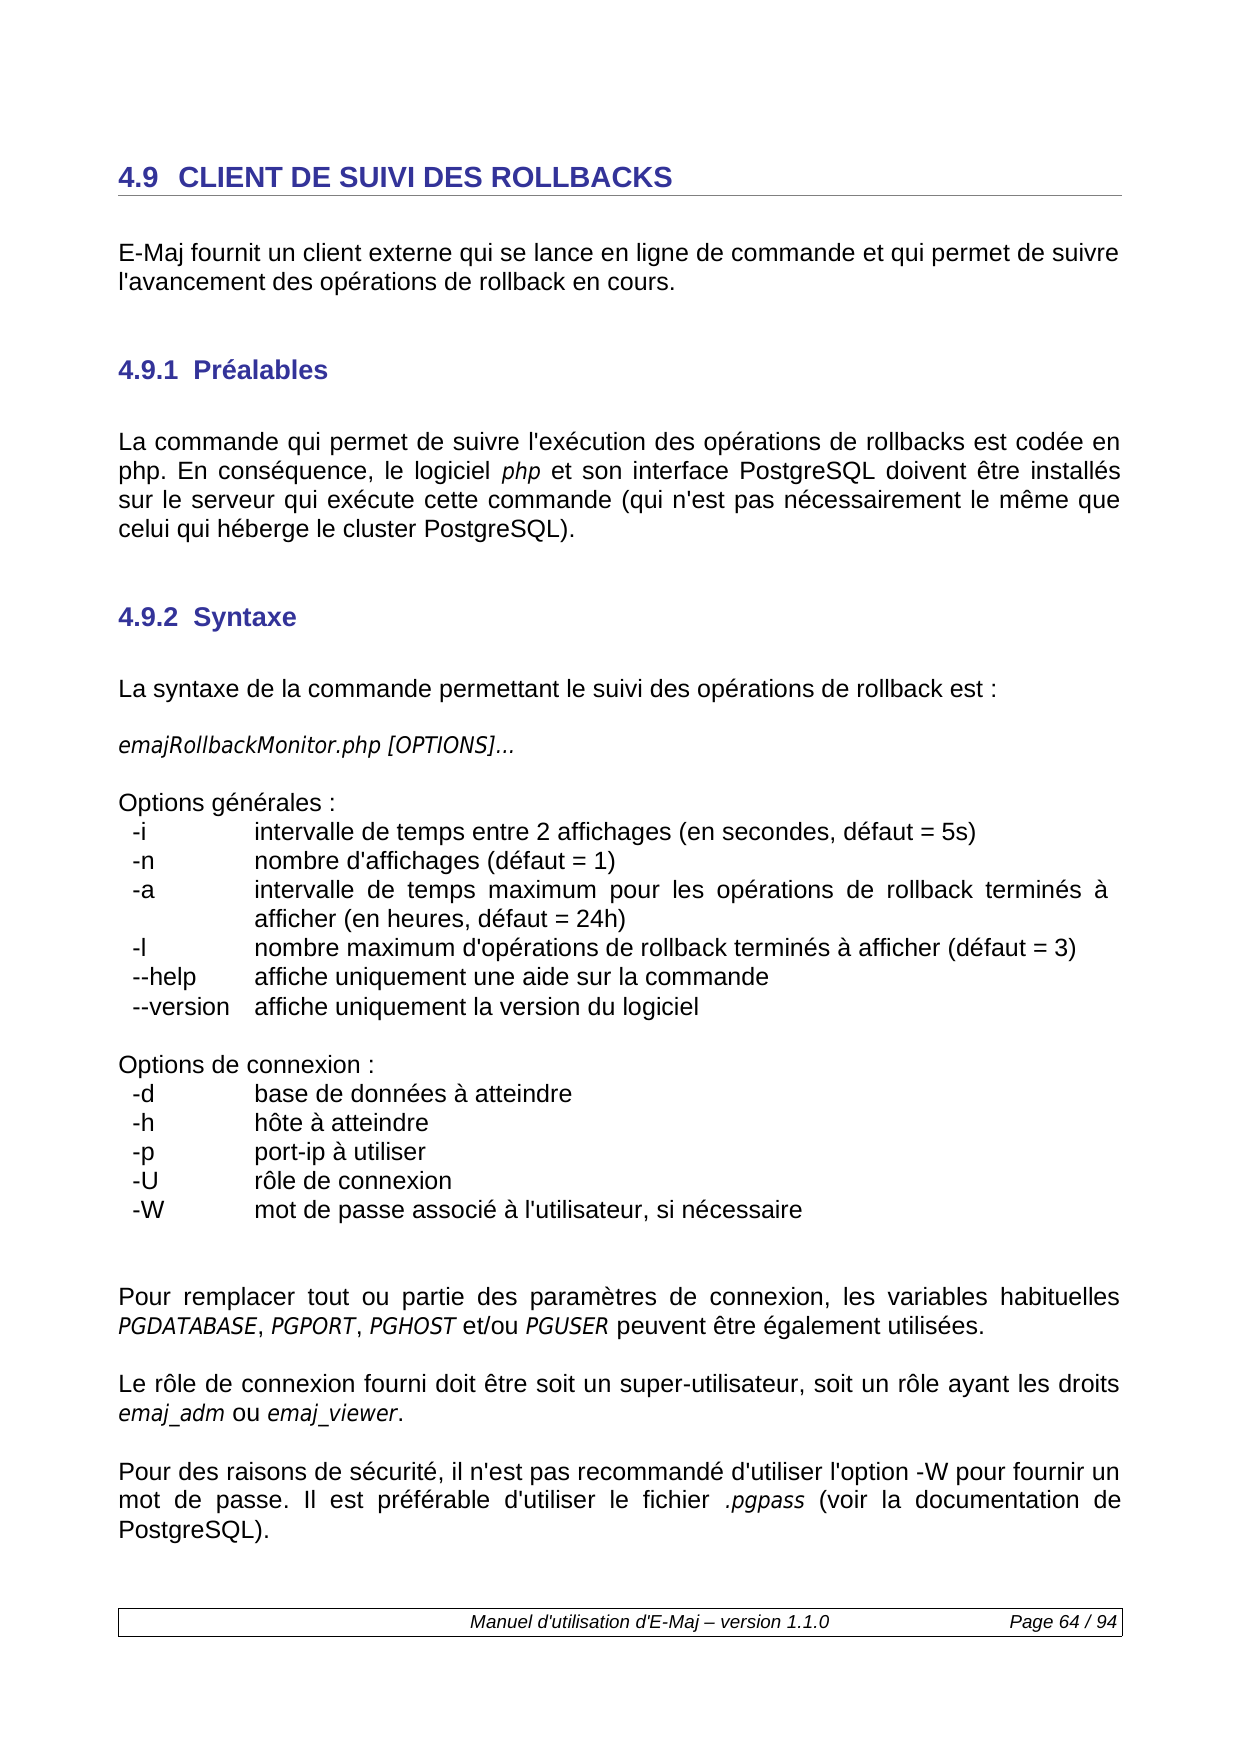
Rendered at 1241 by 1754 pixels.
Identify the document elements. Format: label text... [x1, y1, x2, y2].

text emajRollbackMonitor.php [OPTIONS]... [118, 732, 1122, 759]
text -p port-ip à utiliser [118, 1137, 1122, 1166]
text Le rôle de connexion fourni doit être soit un super-utilisateur, soit un rôle ayant les droits emaj_adm ou emaj_viewer. [118, 1369, 1122, 1427]
text --version affiche uniquement la version du logiciel [118, 991, 1122, 1020]
text -W mot de passe associé à l'utilisateur, si nécessaire [118, 1195, 1122, 1224]
subtitle Préalables [118, 354, 1122, 385]
text -U rôle de connexion [118, 1166, 1122, 1195]
text E-Maj fournit un client externe qui se lance en ligne de commande et qui permet de suivre l'avancement des opérations de rollback en cours. [118, 238, 1122, 296]
subtitle Client de suivi des rollbacks [118, 160, 1122, 195]
text -h hôte à atteindre [118, 1108, 1122, 1137]
text Pour remplacer tout ou partie des paramètres de connexion, les variables habituelles PGDATABASE, PGPORT, PGHOST et/ou PGUSER peuvent être également utilisées. [118, 1282, 1122, 1340]
text Options de connexion : [118, 1049, 1122, 1078]
text Pour des raisons de sécurité, il n'est pas recommandé d'utiliser l'option -W pour fournir un mot de passe. Il est préférable d'utiliser le fichier .pgpass (voir la documentation de PostgreSQL). [118, 1456, 1122, 1543]
text La syntaxe de la commande permettant le suivi des opérations de rollback est : [118, 674, 1122, 703]
text --help affiche uniquement une aide sur la commande [118, 962, 1122, 991]
text -d base de données à atteindre [118, 1078, 1122, 1108]
subtitle Syntaxe [118, 601, 1122, 632]
text La commande qui permet de suivre l'exécution des opérations de rollbacks est codée en php. En conséquence, le logiciel php et son interface PostgreSQL doivent être installés sur le serveur qui exécute cette commande (qui n'est pas nécessairement le même que celui qui héberge le cluster PostgreSQL). [118, 427, 1122, 543]
text -i intervalle de temps entre 2 affichages (en secondes, défaut = 5s) [118, 817, 1122, 846]
text -n nombre d'affichages (défaut = 1) [118, 846, 1122, 875]
text -a intervalle de temps maximum pour les opérations de rollback terminés à afficher (en heures, défaut = 24h) [118, 875, 1122, 933]
text Options générales : [118, 788, 1122, 817]
text -l nombre maximum d'opérations de rollback terminés à afficher (défaut = 3) [118, 933, 1122, 962]
